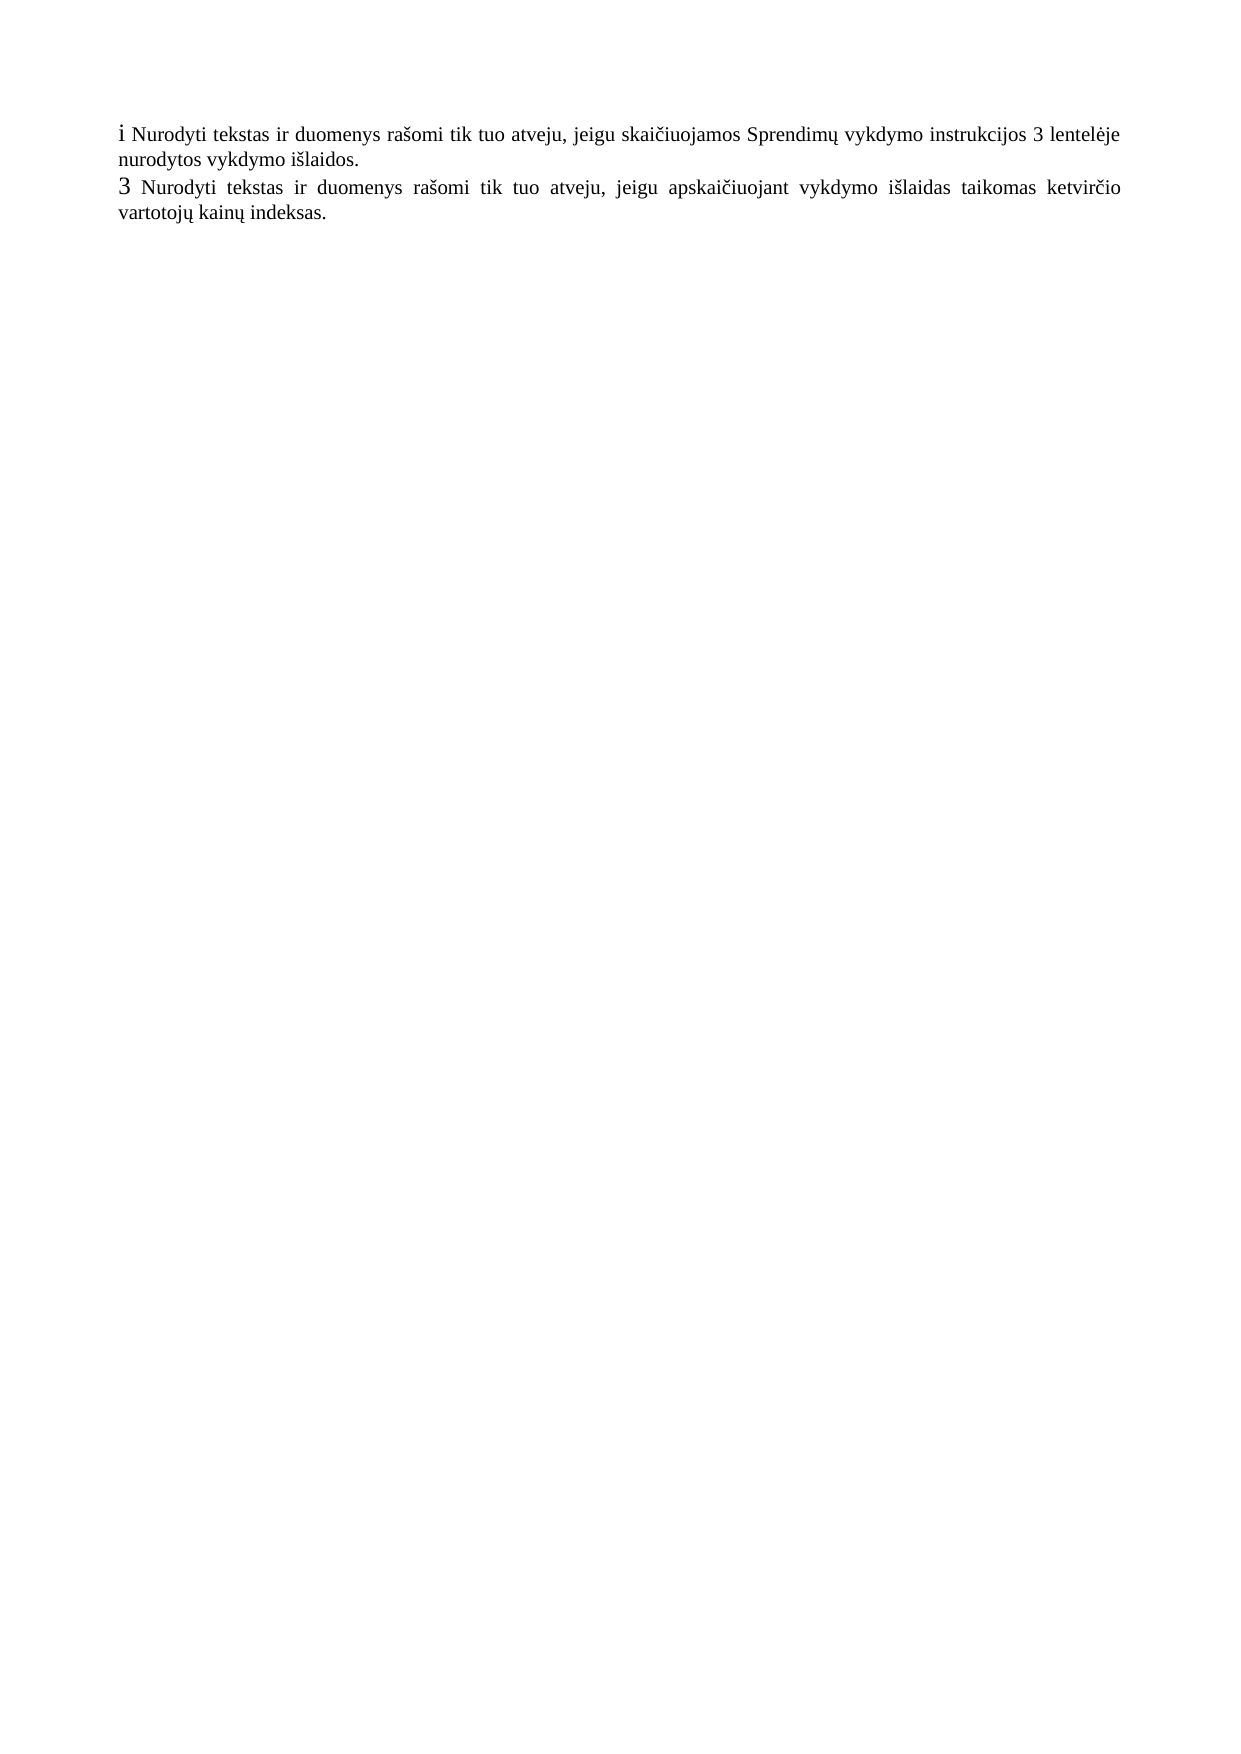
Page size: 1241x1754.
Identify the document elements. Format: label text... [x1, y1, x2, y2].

text Nurodyti tekstas ir duomenys rašomi tik tuo atveju, jeigu apskaičiuojant vykdymo išlaidas taikomas ketvirčio vartotojų kainų indeksas. [118, 171, 1122, 224]
